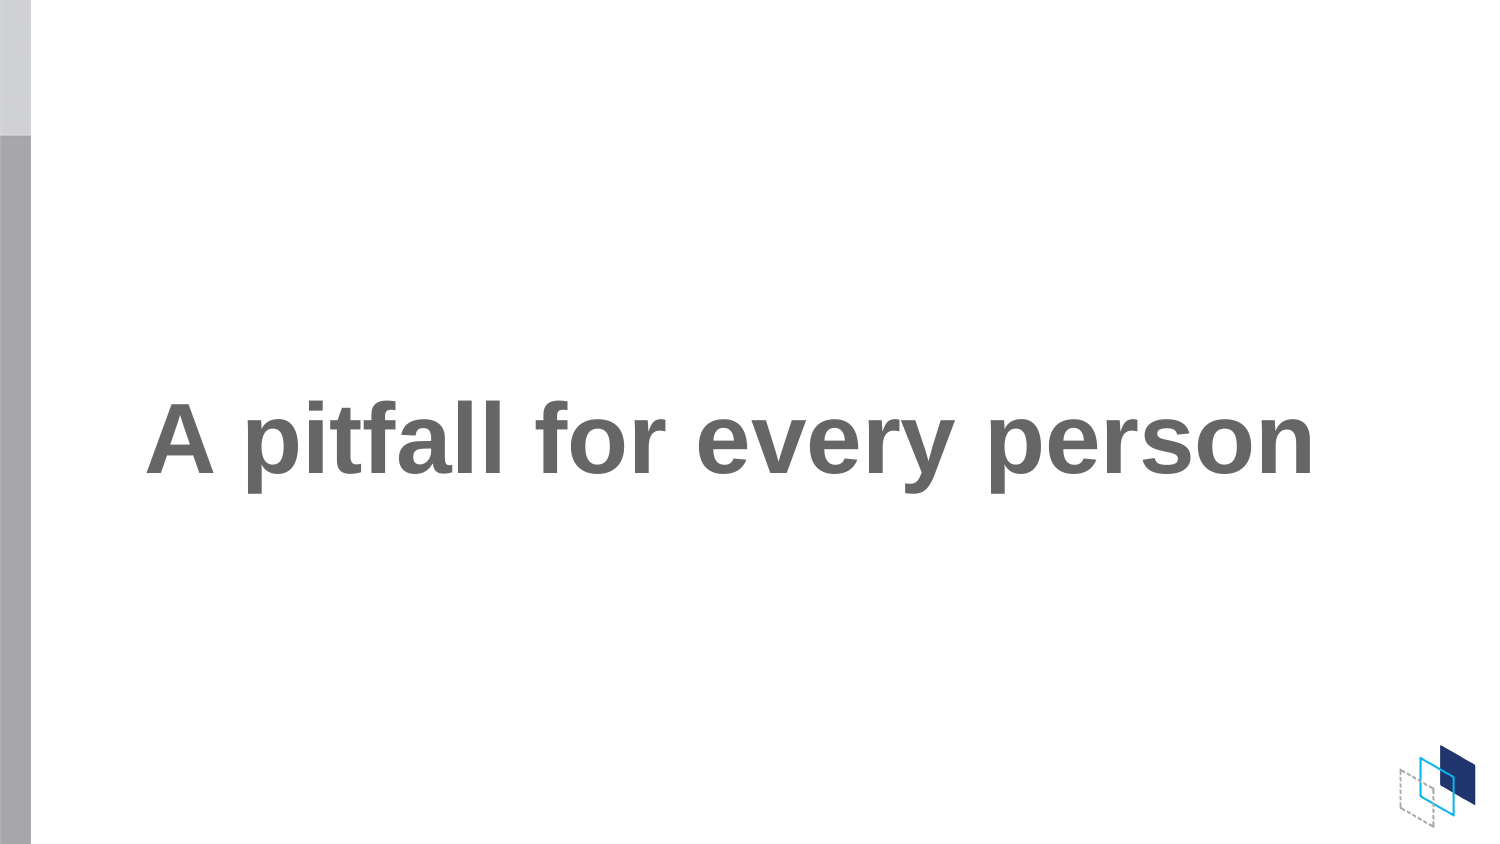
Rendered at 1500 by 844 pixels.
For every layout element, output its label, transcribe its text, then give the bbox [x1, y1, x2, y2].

picture [0, 0, 37, 844]
list A pitfall for every person [75, 127, 1389, 739]
picture [1388, 738, 1486, 836]
